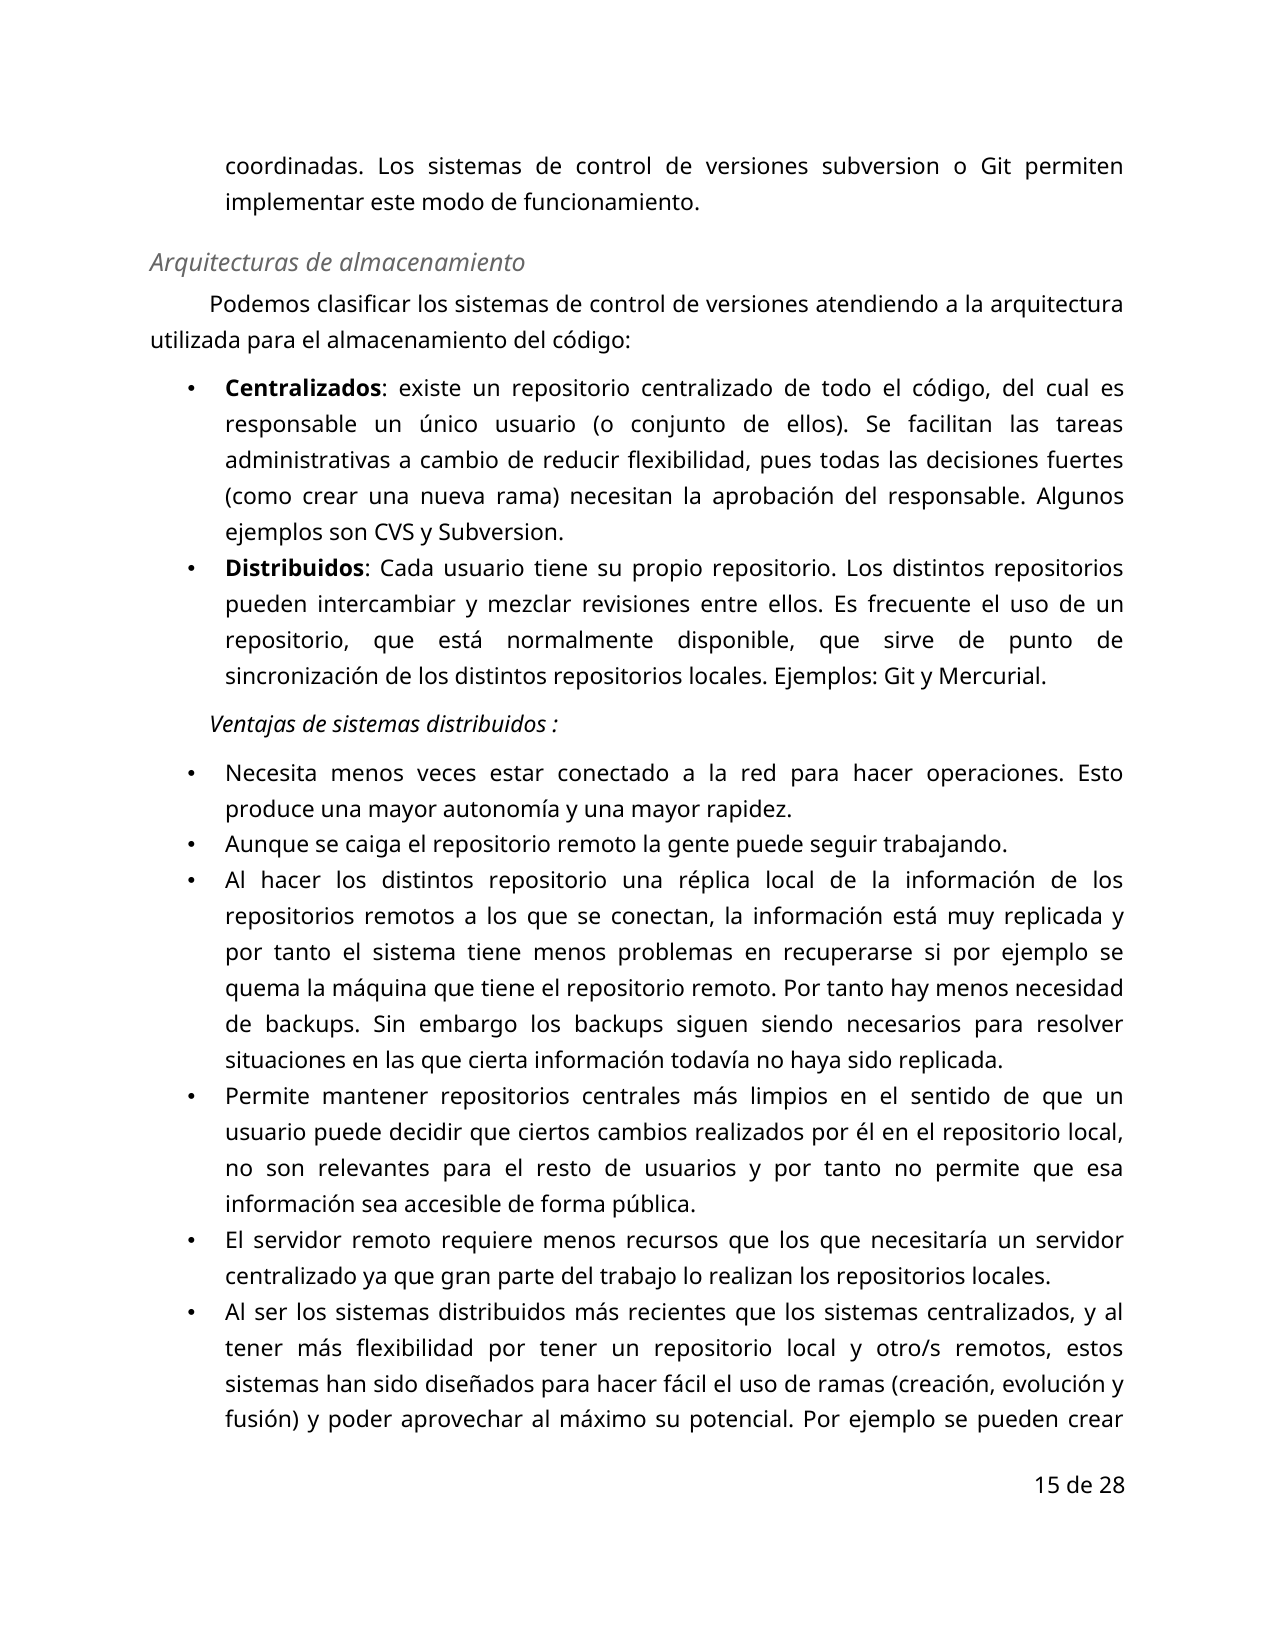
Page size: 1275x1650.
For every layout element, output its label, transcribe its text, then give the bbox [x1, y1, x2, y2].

list Aunque se caiga el repositorio remoto la gente puede seguir trabajando. [187, 828, 1125, 860]
list Distribuidos: Cada usuario tiene su propio repositorio. Los distintos repositorios pueden intercambiar y mezclar revisiones entre ellos. Es frecuente el uso de un repositorio, que está normalmente disponible, que sirve de punto de sincronización de los distintos repositorios locales. Ejemplos: Git y Mercurial. [187, 552, 1125, 691]
list coordinadas. Los sistemas de control de versiones subversion o Git permiten implementar este modo de funcionamiento. [187, 150, 1125, 217]
list Centralizados: existe un repositorio centralizado de todo el código, del cual es responsable un único usuario (o conjunto de ellos). Se facilitan las tareas administrativas a cambio de reducir flexibilidad, pues todas las decisiones fuertes (como crear una nueva rama) necesitan la aprobación del responsable. Algunos ejemplos son CVS y Subversion. [187, 372, 1125, 547]
list Al ser los sistemas distribuidos más recientes que los sistemas centralizados, y al tener más flexibilidad por tener un repositorio local y otro/s remotos, estos sistemas han sido diseñados para hacer fácil el uso de ramas (creación, evolución y fusión) y poder aprovechar al máximo su potencial. Por ejemplo se pueden crear [187, 1296, 1125, 1435]
text Ventajas de sistemas distribuidos : [150, 708, 1125, 739]
subtitle Arquitecturas de almacenamiento [150, 245, 1125, 279]
text Podemos clasificar los sistemas de control de versiones atendiendo a la arquitectura utilizada para el almacenamiento del código: [150, 288, 1125, 355]
list Al hacer los distintos repositorio una réplica local de la información de los repositorios remotos a los que se conectan, la información está muy replicada y por tanto el sistema tiene menos problemas en recuperarse si por ejemplo se quema la máquina que tiene el repositorio remoto. Por tanto hay menos necesidad de backups. Sin embargo los backups siguen siendo necesarios para resolver situaciones en las que cierta información todavía no haya sido replicada. [187, 864, 1125, 1075]
list Necesita menos veces estar conectado a la red para hacer operaciones. Esto produce una mayor autonomía y una mayor rapidez. [187, 757, 1125, 824]
list El servidor remoto requiere menos recursos que los que necesitaría un servidor centralizado ya que gran parte del trabajo lo realizan los repositorios locales. [187, 1224, 1125, 1291]
list Permite mantener repositorios centrales más limpios en el sentido de que un usuario puede decidir que ciertos cambios realizados por él en el repositorio local, no son relevantes para el resto de usuarios y por tanto no permite que esa información sea accesible de forma pública. [187, 1080, 1125, 1219]
